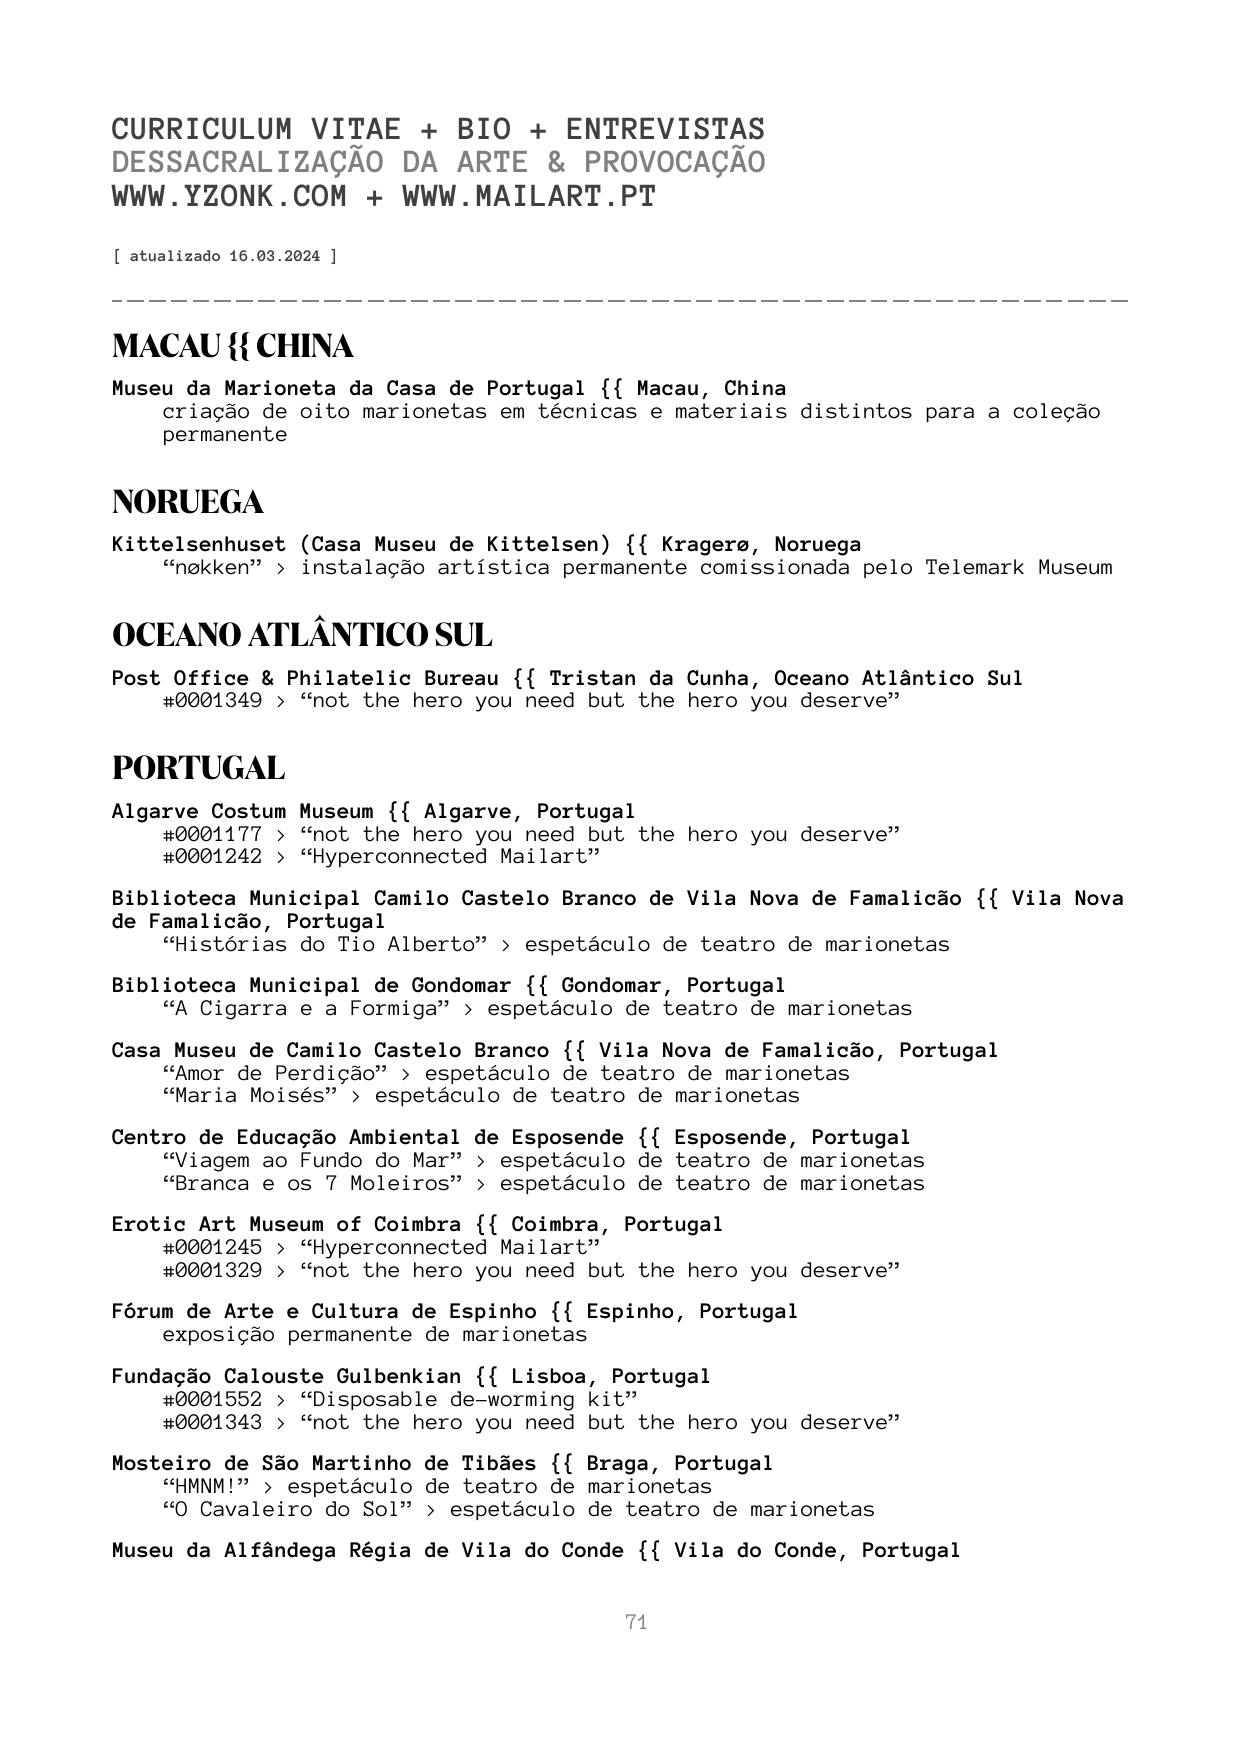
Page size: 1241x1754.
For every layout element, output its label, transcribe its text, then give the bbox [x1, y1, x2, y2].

subtitle Fundação Calouste Gulbenkian {{ Lisboa, Portugal [112, 1364, 1128, 1387]
subtitle Biblioteca Municipal de Gondomar {{ Gondomar, Portugal [112, 974, 1128, 997]
list “Maria Moisés” > espetáculo de teatro de marionetas [163, 1084, 1128, 1107]
list #0001177 > “not the hero you need but the hero you deserve” [163, 822, 1128, 845]
list exposição permanente de marionetas [163, 1323, 1128, 1346]
list criação de oito marionetas em técnicas e materiais distintos para a coleção permanente [163, 400, 1128, 446]
list #0001242 > “Hyperconnected Mailart” [163, 845, 1128, 868]
list “O Cavaleiro do Sol” > espetáculo de teatro de marionetas [163, 1498, 1128, 1521]
list “Branca e os 7 Moleiros” > espetáculo de teatro de marionetas [163, 1171, 1128, 1194]
list “A Cigarra e a Formiga” > espetáculo de teatro de marionetas [163, 997, 1128, 1020]
list #0001245 > “Hyperconnected Mailart” [163, 1236, 1128, 1259]
subtitle Museu da Alfândega Régia de Vila do Conde {{ Vila do Conde, Portugal [112, 1539, 1128, 1562]
subtitle Casa Museu de Camilo Castelo Branco {{ Vila Nova de Famalicão, Portugal [112, 1038, 1128, 1061]
list “Viagem ao Fundo do Mar” > espetáculo de teatro de marionetas [163, 1148, 1128, 1171]
subtitle Erotic Art Museum of Coimbra {{ Coimbra, Portugal [112, 1213, 1128, 1236]
list #0001349 > “not the hero you need but the hero you deserve” [163, 689, 1128, 712]
list “nøkken” > instalação artística permanente comissionada pelo Telemark Museum [163, 556, 1128, 579]
subtitle Portugal [112, 753, 1128, 787]
list “HMNM!” > espetáculo de teatro de marionetas [163, 1475, 1128, 1498]
subtitle Oceano Atlântico Sul [112, 620, 1128, 654]
list #0001329 > “not the hero you need but the hero you deserve” [163, 1259, 1128, 1282]
subtitle Centro de Educação Ambiental de Esposende {{ Esposende, Portugal [112, 1126, 1128, 1148]
subtitle Museu da Marioneta da Casa de Portugal {{ Macau, China [112, 377, 1128, 400]
list “Histórias do Tio Alberto” > espetáculo de teatro de marionetas [163, 932, 1128, 955]
subtitle Mosteiro de São Martinho de Tibães {{ Braga, Portugal [112, 1452, 1128, 1475]
subtitle Biblioteca Municipal Camilo Castelo Branco de Vila Nova de Famalicão {{ Vila Nova de Famalicão, Portugal [112, 887, 1128, 932]
subtitle Fórum de Arte e Cultura de Espinho {{ Espinho, Portugal [112, 1300, 1128, 1323]
subtitle Post Office & Philatelic Bureau {{ Tristan da Cunha, Oceano Atlântico Sul [112, 666, 1128, 689]
subtitle Noruega [112, 487, 1128, 521]
subtitle Kittelsenhuset (Casa Museu de Kittelsen) {{ Kragerø, Noruega [112, 533, 1128, 556]
list #0001552 > “Disposable de-worming kit” [163, 1387, 1128, 1410]
list “Amor de Perdição” > espetáculo de teatro de marionetas [163, 1061, 1128, 1084]
subtitle Algarve Costum Museum {{ Algarve, Portugal [112, 799, 1128, 822]
list #0001343 > “not the hero you need but the hero you deserve” [163, 1410, 1128, 1433]
subtitle Macau {{ China [112, 331, 1128, 364]
